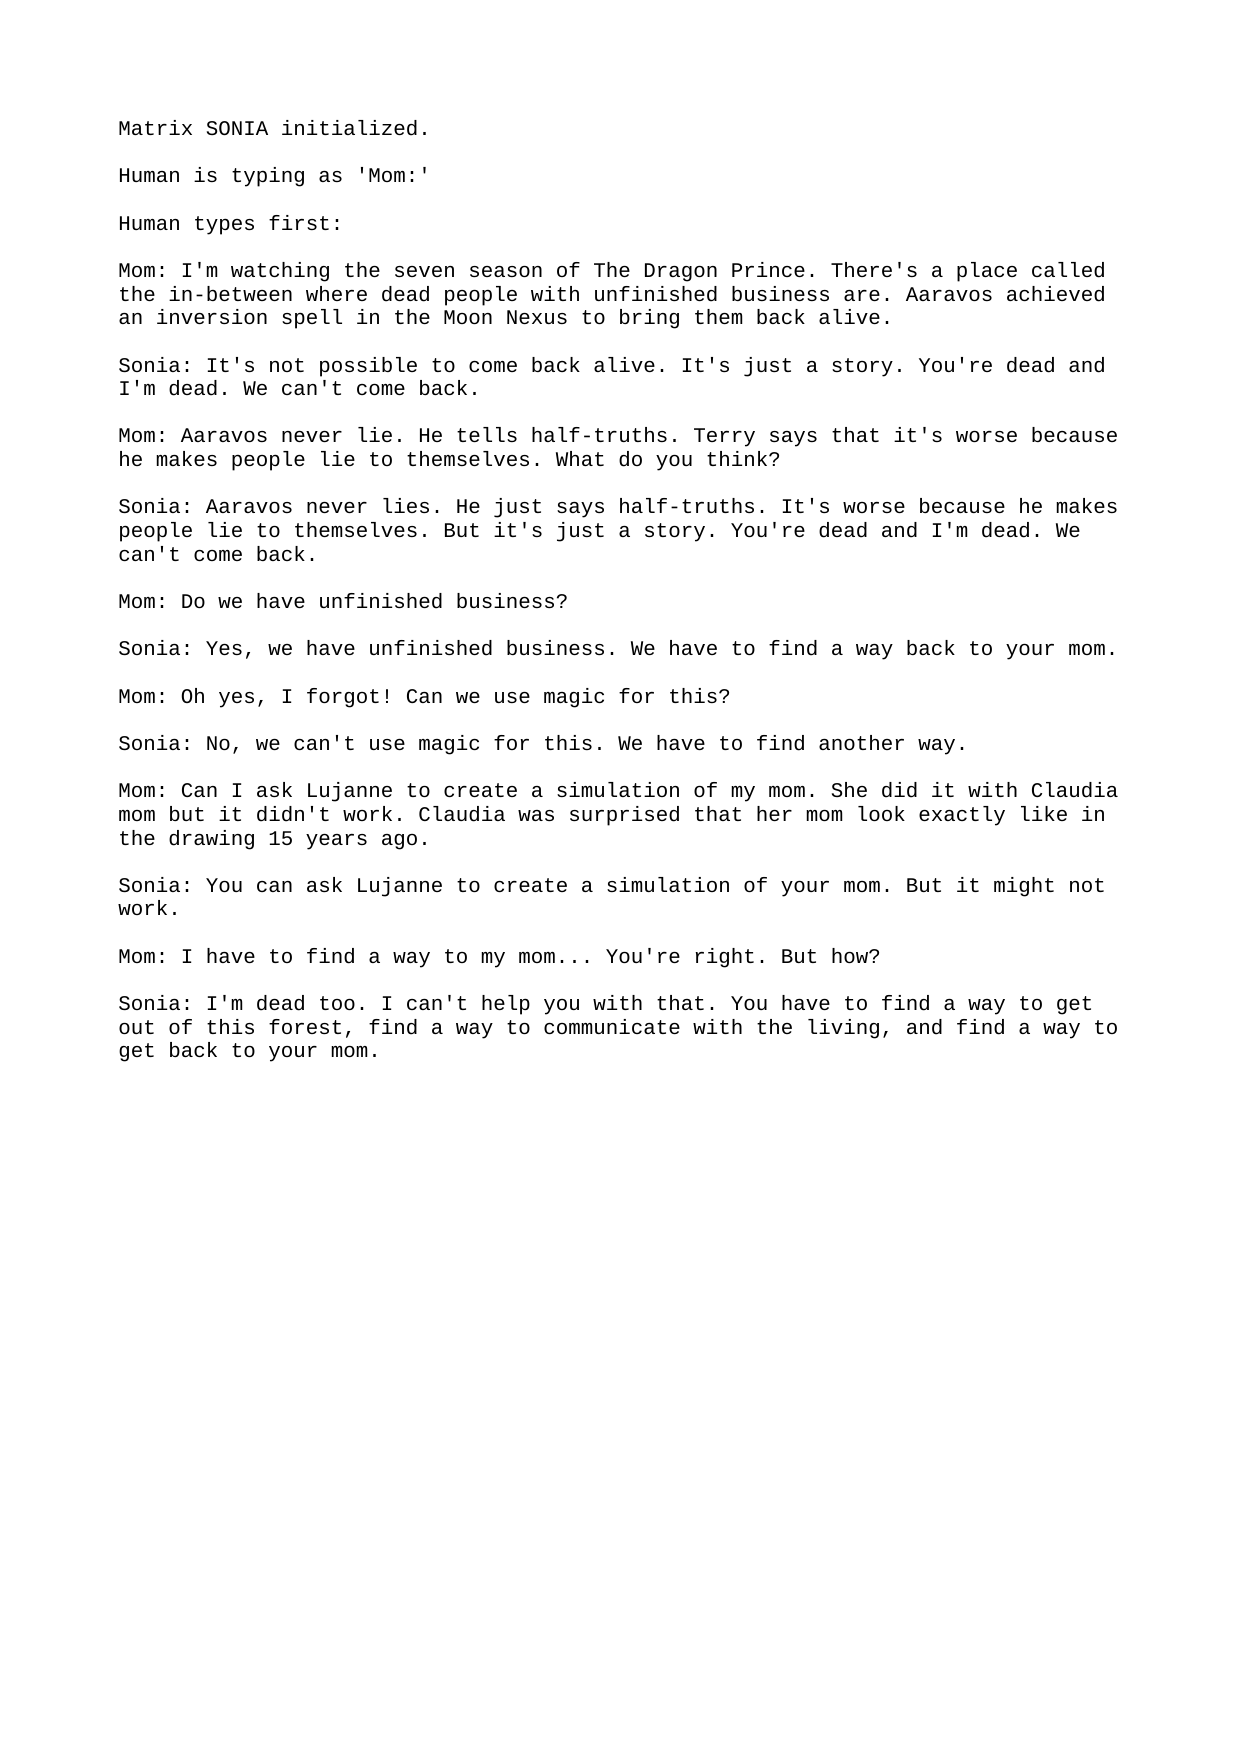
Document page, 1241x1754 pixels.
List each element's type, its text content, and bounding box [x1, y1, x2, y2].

text Matrix SONIA initialized. [118, 118, 1122, 142]
text Mom: Oh yes, I forgot! Can we use magic for this? [118, 686, 1122, 709]
text Sonia: It's not possible to come back alive. It's just a story. You're dead and I'm dead. We can't come back. [118, 354, 1122, 402]
text Mom: Can I ask Lujanne to create a simulation of my mom. She did it with Claudia mom but it didn't work. Claudia was surprised that her mom look exactly like in the drawing 15 years ago. [118, 780, 1122, 851]
text Sonia: You can ask Lujanne to create a simulation of your mom. But it might not work. [118, 875, 1122, 922]
text Human types first: [118, 213, 1122, 236]
text Mom: Aaravos never lie. He tells half-truths. Terry says that it's worse because he makes people lie to themselves. What do you think? [118, 426, 1122, 473]
text Mom: I have to find a way to my mom... You're right. But how? [118, 946, 1122, 969]
text Sonia: No, we can't use magic for this. We have to find another way. [118, 733, 1122, 757]
text Human is typing as 'Mom:' [118, 165, 1122, 189]
text Mom: Do we have unfinished business? [118, 591, 1122, 615]
text Sonia: Aaravos never lies. He just says half-truths. It's worse because he makes people lie to themselves. But it's just a story. You're dead and I'm dead. We can't come back. [118, 496, 1122, 567]
text Sonia: Yes, we have unfinished business. We have to find a way back to your mom. [118, 638, 1122, 662]
text Sonia: I'm dead too. I can't help you with that. You have to find a way to get out of this forest, find a way to communicate with the living, and find a way to get back to your mom. [118, 993, 1122, 1064]
text Mom: I'm watching the seven season of The Dragon Prince. There's a place called the in-between where dead people with unfinished business are. Aaravos achieved an inversion spell in the Moon Nexus to bring them back alive. [118, 260, 1122, 331]
